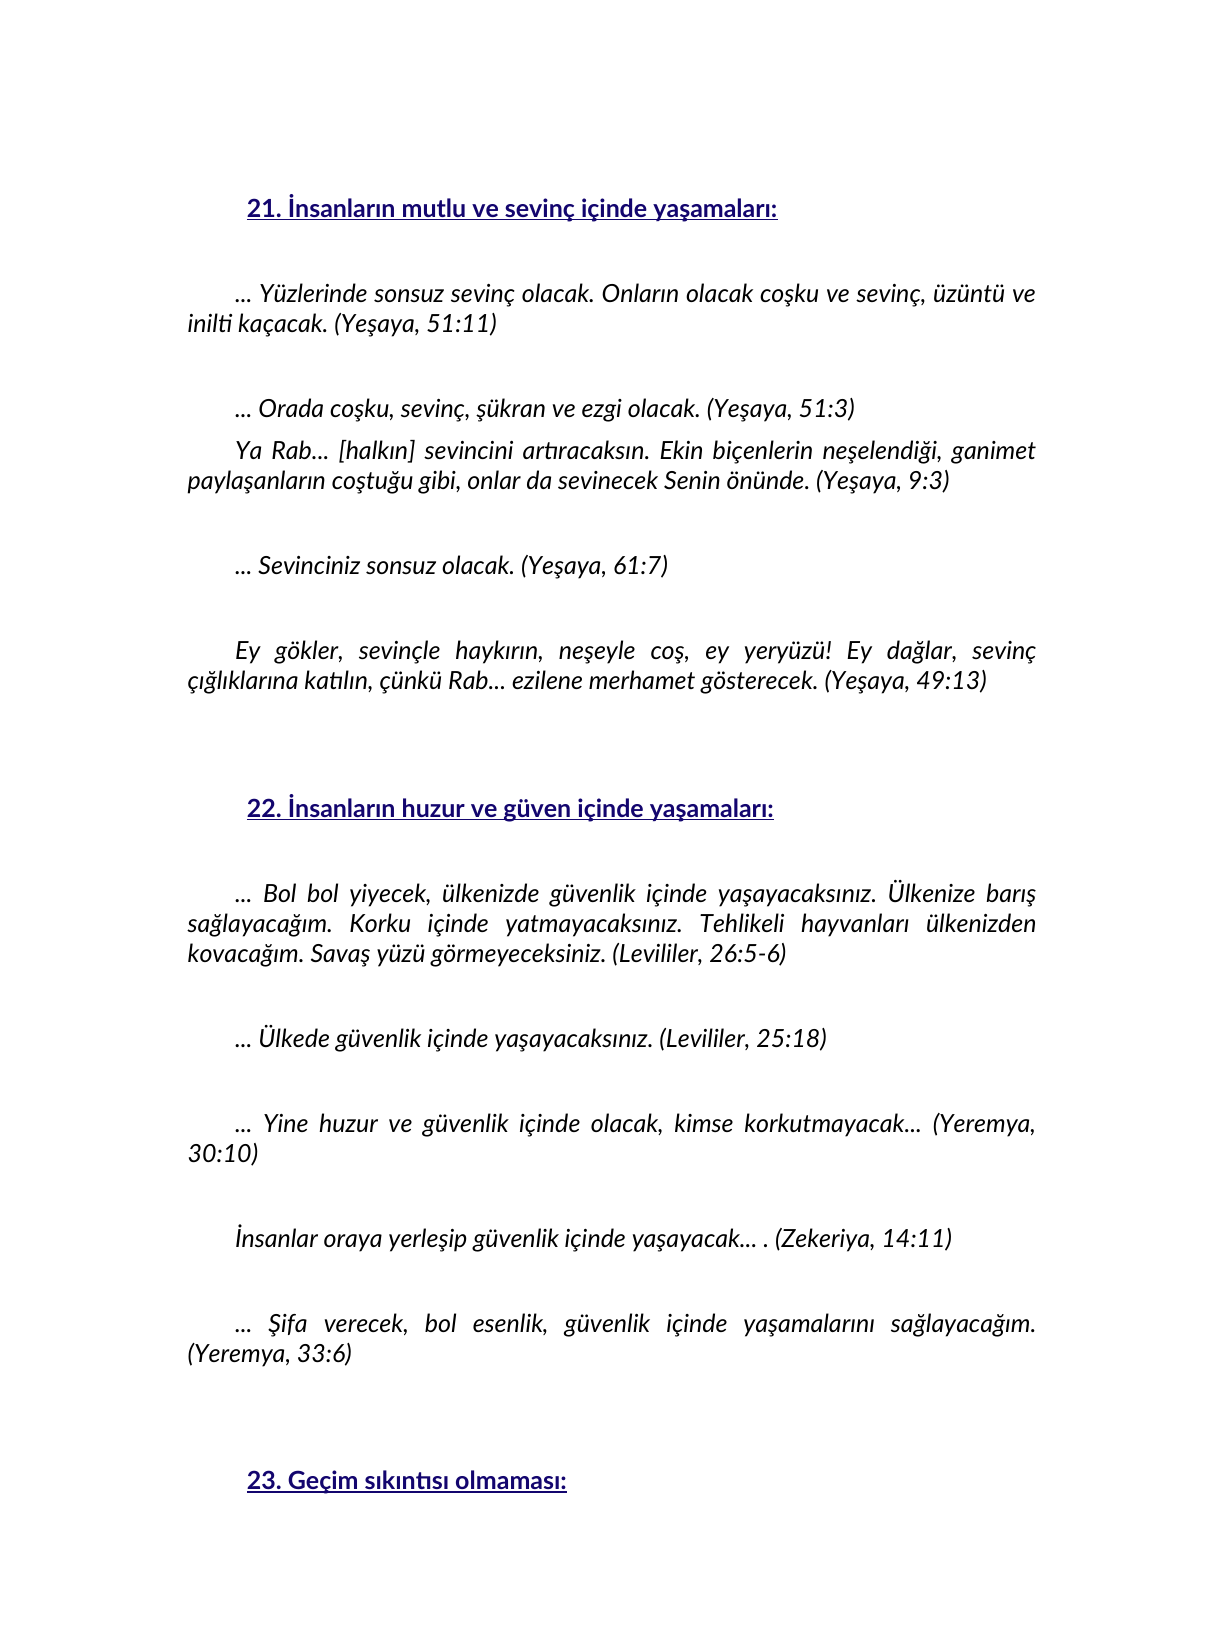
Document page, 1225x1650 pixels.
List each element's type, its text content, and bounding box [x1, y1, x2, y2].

text ... Yine huzur ve güvenlik içinde olacak, kimse korkutmayacak... (Yeremya, 30:10) [187, 1107, 1037, 1167]
text ... Ülkede güvenlik içinde yaşayacaksınız. (Levililer, 25:18) [187, 1022, 1037, 1052]
text İnsanlar oraya yerleşip güvenlik içinde yaşayacak... . (Zekeriya, 14:11) [187, 1222, 1037, 1252]
text 21. İnsanların mutlu ve sevinç içinde yaşamaları: [187, 192, 1037, 222]
text ... Yüzlerinde sonsuz sevinç olacak. Onların olacak coşku ve sevinç, üzüntü ve inilti kaçacak. (Yeşaya, 51:11) [187, 277, 1037, 337]
text ... Orada coşku, sevinç, şükran ve ezgi olacak. (Yeşaya, 51:3) [187, 392, 1037, 422]
text ... Sevinciniz sonsuz olacak. (Yeşaya, 61:7) [187, 550, 1037, 580]
text Ya Rab... [halkın] sevincini artıracaksın. Ekin biçenlerin neşelendiği, ganimet paylaşanların coştuğu gibi, onlar da sevinecek Senin önünde. (Yeşaya, 9:3) [187, 435, 1037, 495]
text 22. İnsanların huzur ve güven içinde yaşamaları: [187, 792, 1037, 822]
text 23. Geçim sıkıntısı olmaması: [187, 1465, 1037, 1495]
text ... Şifa verecek, bol esenlik, güvenlik içinde yaşamalarını sağlayacağım. (Yeremya, 33:6) [187, 1307, 1037, 1367]
text ... Bol bol yiyecek, ülkenizde güvenlik içinde yaşayacaksınız. Ülkenize barış sağlayacağım. Korku içinde yatmayacaksınız. Tehlikeli hayvanları ülkenizden kovacağım. Savaş yüzü görmeyeceksiniz. (Levililer, 26:5-6) [187, 877, 1037, 967]
text Ey gökler, sevinçle haykırın, neşeyle coş, ey yeryüzü! Ey dağlar, sevinç çığlıklarına katılın, çünkü Rab... ezilene merhamet gösterecek. (Yeşaya, 49:13) [187, 635, 1037, 695]
